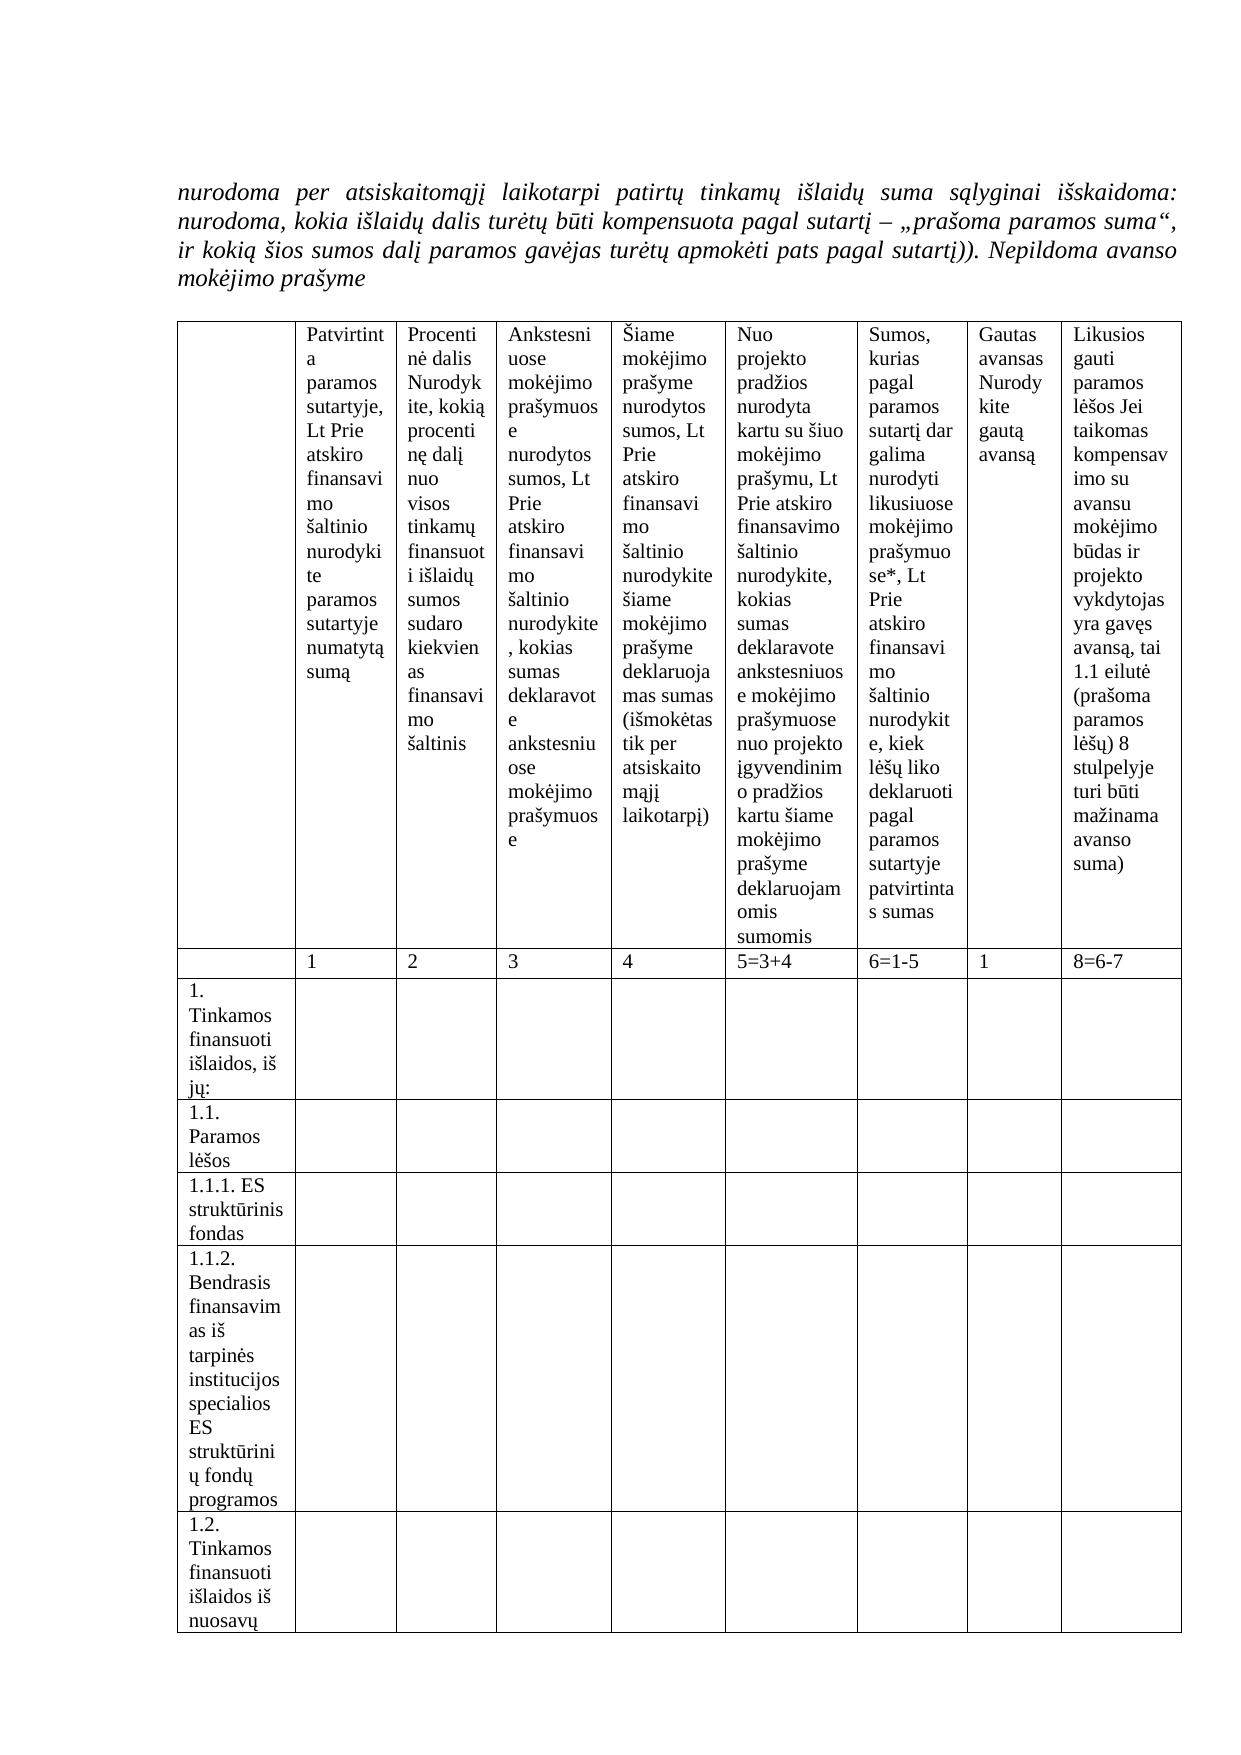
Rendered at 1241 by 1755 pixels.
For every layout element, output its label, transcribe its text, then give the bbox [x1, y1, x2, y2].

table_cell [968, 1246, 1061, 1511]
table_cell 1.1.2. Bendrasis finansavimas iš tarpinės institucijos specialios ES struktūrinių fondų programos [178, 1246, 295, 1511]
table_cell [968, 1100, 1061, 1172]
table_cell [397, 1512, 496, 1632]
table_cell [296, 1512, 396, 1632]
table_header Šiame mokėjimo prašyme nurodytos sumos, Lt Prie atskiro finansavimo šaltinio nurodykite šiame mokėjimo prašyme deklaruojamas sumas (išmokėtas tik per atsiskaitomąjį laikotarpį) [612, 322, 725, 948]
table_cell [858, 979, 967, 1099]
table_cell [497, 1173, 611, 1245]
table_cell [497, 1100, 611, 1172]
table_cell [1062, 1100, 1181, 1172]
table_cell [612, 1100, 725, 1172]
table_cell [1062, 1246, 1181, 1511]
table_cell [612, 1173, 725, 1245]
text nurodoma per atsiskaitomąjį laikotarpi patirtų tinkamų išlaidų suma sąlyginai išskaidoma: nurodoma, kokia išlaidų dalis turėtų būti kompensuota pagal sutartį – „prašoma paramos suma“, ir kokią šios sumos dalį paramos gavėjas turėtų apmokėti pats pagal sutartį)). Nepildoma avanso mokėjimo prašyme [177, 177, 1181, 292]
table_cell [968, 979, 1061, 1099]
table_cell 2 [397, 949, 496, 977]
table_cell [726, 1173, 857, 1245]
table_cell [858, 1246, 967, 1511]
table_header Ankstesniuose mokėjimo prašymuose nurodytos sumos, Lt Prie atskiro finansavimo šaltinio nurodykite, kokias sumas deklaravote ankstesniuose mokėjimo prašymuose [497, 322, 611, 948]
table_cell 5=3+4 [726, 949, 857, 977]
table_cell 1.1.1. ES struktūrinis fondas [178, 1173, 295, 1245]
table_cell [858, 1100, 967, 1172]
table_cell [1062, 979, 1181, 1099]
table_cell [1062, 1512, 1181, 1632]
table_cell [497, 1512, 611, 1632]
table_cell 3 [497, 949, 611, 977]
table_cell [968, 1173, 1061, 1245]
table_cell [858, 1173, 967, 1245]
table_cell [1062, 1173, 1181, 1245]
table_cell [726, 979, 857, 1099]
table_cell [178, 949, 295, 977]
table_cell 4 [612, 949, 725, 977]
table_header [178, 322, 295, 948]
table_cell [296, 1173, 396, 1245]
table_cell 1. Tinkamos finansuoti išlaidos, iš jų: [178, 979, 295, 1099]
table_cell [497, 979, 611, 1099]
table_cell 6=1-5 [858, 949, 967, 977]
table_cell [612, 979, 725, 1099]
table_cell [612, 1246, 725, 1511]
table_cell [726, 1512, 857, 1632]
table_cell 1.1. Paramos lėšos [178, 1100, 295, 1172]
table_header Nuo projekto pradžios nurodyta kartu su šiuo mokėjimo prašymu, Lt Prie atskiro finansavimo šaltinio nurodykite, kokias sumas deklaravote ankstesniuose mokėjimo prašymuose nuo projekto įgyvendinimo pradžios kartu šiame mokėjimo prašyme deklaruojamomis sumomis [726, 322, 857, 948]
table_cell [968, 1512, 1061, 1632]
table_cell [397, 1100, 496, 1172]
table_header Patvirtinta paramos sutartyje, Lt Prie atskiro finansavimo šaltinio nurodykite paramos sutartyje numatytą sumą [296, 322, 396, 948]
table_cell [497, 1246, 611, 1511]
table_cell [296, 1246, 396, 1511]
table_header Likusios gauti paramos lėšos Jei taikomas kompensavimo su avansu mokėjimo būdas ir projekto vykdytojas yra gavęs avansą, tai 1.1 eilutė (prašoma paramos lėšų) 8 stulpelyje turi būti mažinama avanso suma) [1062, 322, 1181, 948]
table_cell 1 [968, 949, 1061, 977]
table_cell 1.2. Tinkamos finansuoti išlaidos iš nuosavų [178, 1512, 295, 1632]
table_header Sumos, kurias pagal paramos sutartį dar galima nurodyti likusiuose mokėjimo prašymuose*, Lt Prie atskiro finansavimo šaltinio nurodykite, kiek lėšų liko deklaruoti pagal paramos sutartyje patvirtintas sumas [858, 322, 967, 948]
table_header Gautas avansas Nurodykite gautą avansą [968, 322, 1061, 948]
table_cell [726, 1100, 857, 1172]
table_header Procentinė dalis Nurodykite, kokią procentinę dalį nuo visos tinkamų finansuoti išlaidų sumos sudaro kiekvienas finansavimo šaltinis [397, 322, 496, 948]
table_cell [296, 1100, 396, 1172]
table_cell 1 [296, 949, 396, 977]
table_cell [397, 1173, 496, 1245]
table_cell [296, 979, 396, 1099]
table_cell [726, 1246, 857, 1511]
table_cell 8=6-7 [1062, 949, 1181, 977]
table_cell [397, 1246, 496, 1511]
table_cell [858, 1512, 967, 1632]
table_cell [612, 1512, 725, 1632]
table_cell [397, 979, 496, 1099]
